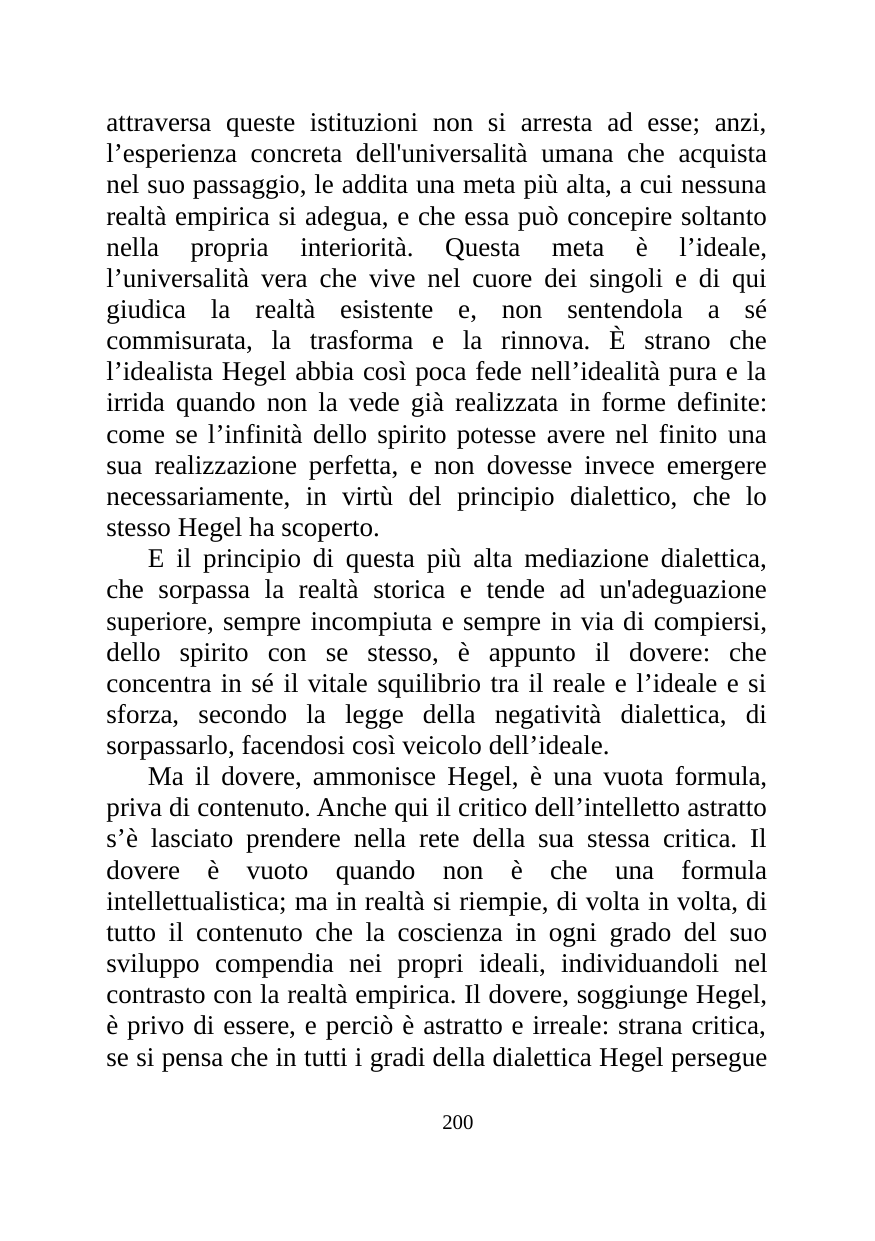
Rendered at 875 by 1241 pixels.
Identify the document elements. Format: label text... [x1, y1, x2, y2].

text Ma il dovere, ammonisce Hegel, è una vuota formula, priva di contenuto. Anche qui il critico dell’intelletto astratto s’è lasciato prendere nella rete della sua stessa critica. Il dovere è vuoto quando non è che una formula intellettualistica; ma in realtà si riempie, di volta in volta, di tutto il contenuto che la coscienza in ogni grado del suo sviluppo compendia nei propri ideali, individuandoli nel contrasto con la realtà empirica. Il dovere, soggiunge Hegel, è privo di essere, e perciò è astratto e irreale: strana critica, se si pensa che in tutti i gradi della dialettica Hegel persegue [106, 760, 768, 1072]
text attraversa queste istituzioni non si arresta ad esse; anzi, l’esperienza concreta dell'universalità umana che acquista nel suo passaggio, le addita una meta più alta, a cui nessuna realtà empirica si adegua, e che essa può concepire soltanto nella propria interiorità. Questa meta è l’ideale, l’universalità vera che vive nel cuore dei singoli e di qui giudica la realtà esistente e, non sentendola a sé commisurata, la trasforma e la rinnova. È strano che l’idealista Hegel abbia così poca fede nell’idealità pura e la irrida quando non la vede già realizzata in forme definite: come se l’infinità dello spirito potesse avere nel finito una sua realizzazione perfetta, e non dovesse invece emergere necessariamente, in virtù del principio dialettico, che lo stesso Hegel ha scoperto. [106, 106, 768, 542]
text E il principio di questa più alta mediazione dialettica, che sorpassa la realtà storica e tende ad un'adeguazione superiore, sempre incompiuta e sempre in via di compiersi, dello spirito con se stesso, è appunto il dovere: che concentra in sé il vitale squilibrio tra il reale e l’ideale e si sforza, secondo la legge della negatività dialettica, di sorpassarlo, facendosi così veicolo dell’ideale. [106, 542, 768, 760]
